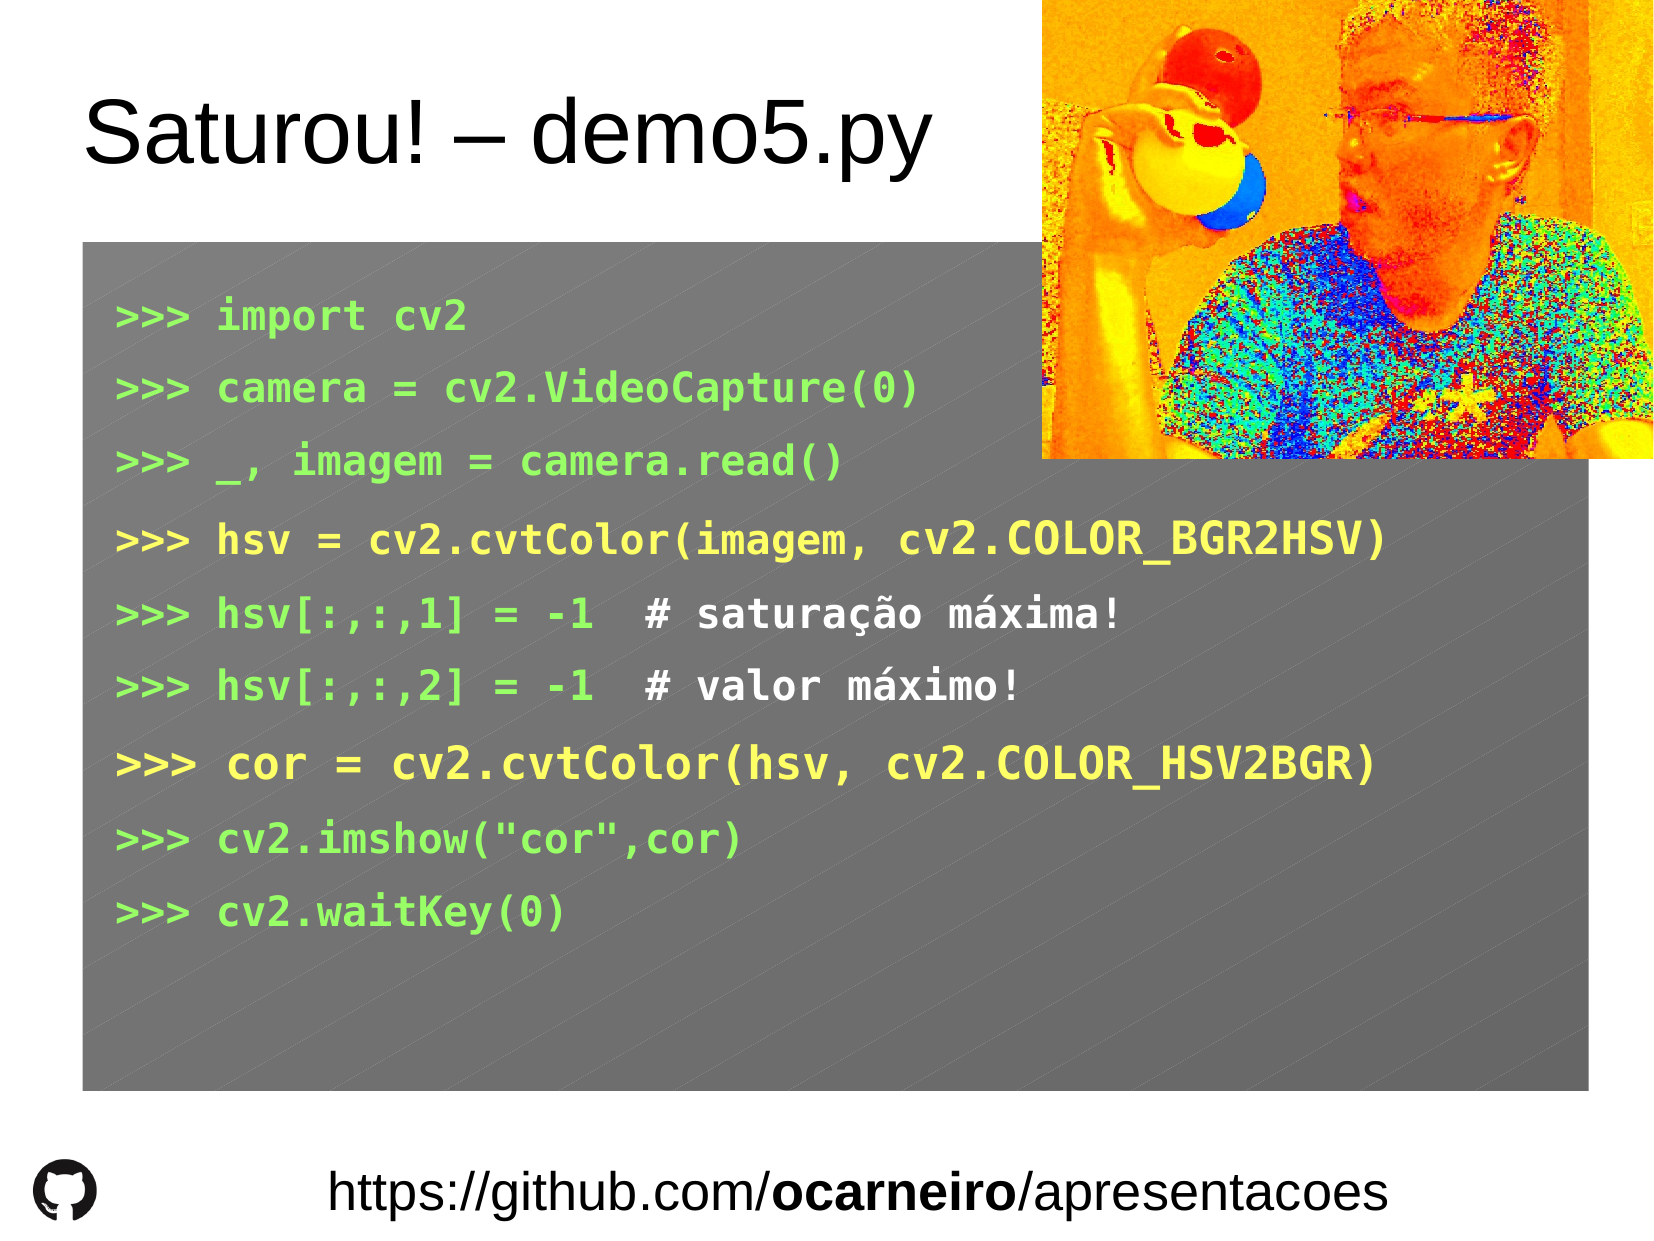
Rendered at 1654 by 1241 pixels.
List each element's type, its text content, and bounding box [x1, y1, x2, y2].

text_box [82, 242, 1589, 1091]
title Saturou! – demo5.py [82, 49, 1571, 214]
picture [29, 1157, 99, 1223]
text_box >>> import cv2 >>> camera = cv2.VideoCapture(0) >>> _, imagem = camera.read() >>> hsv = cv2.cvtColor(imagem, cv2.COLOR_BGR2HSV) >>> hsv[:,:,1] = -1 # saturação máxima! >>> hsv[:,:,2] = -1 # valor máximo! >>> cor = cv2.cvtColor(hsv, cv2.COLOR_HSV2BGR) >>> cv2.imshow("cor",cor) >>> cv2.waitKey(0) [100, 259, 1554, 1065]
text_box https://github.com/ocarneiro/apresentacoes [106, 1153, 1612, 1241]
picture [1042, 0, 1654, 459]
